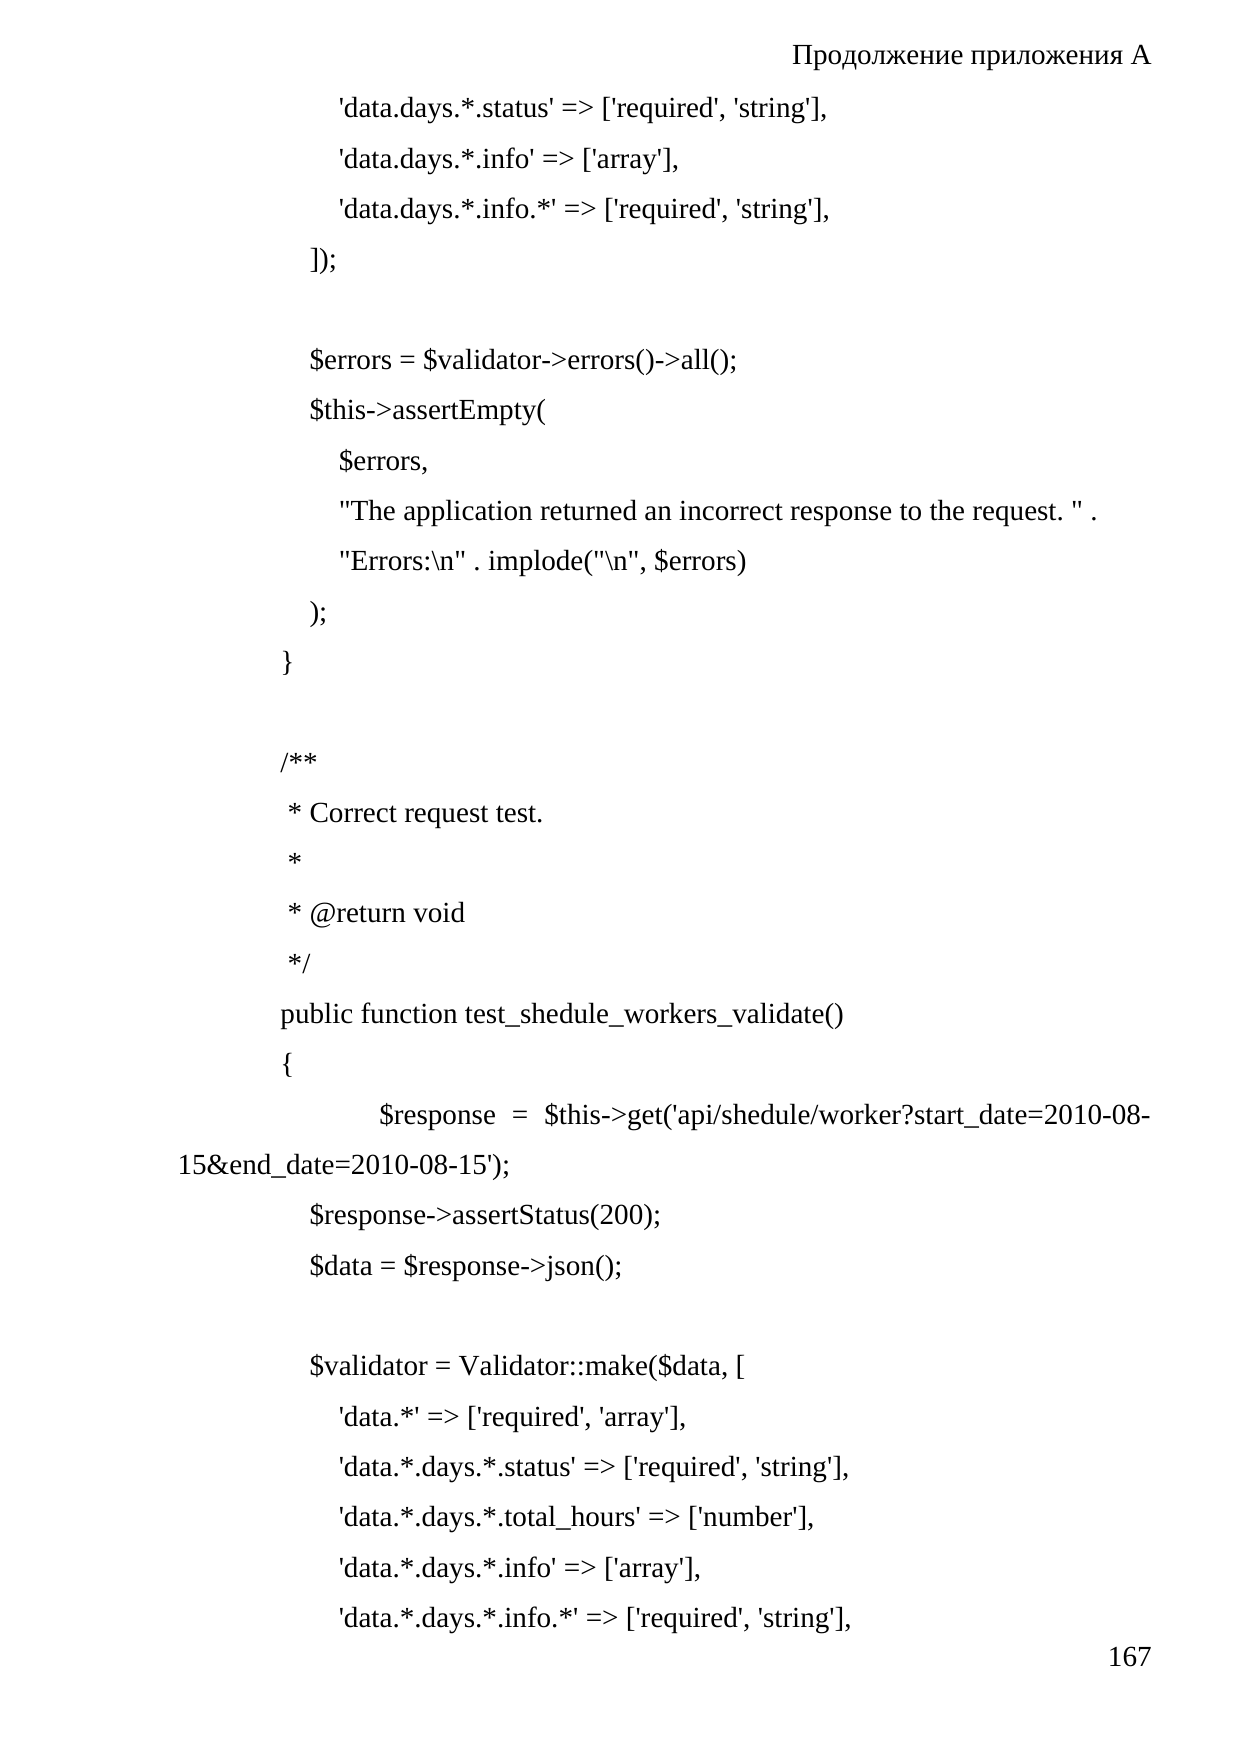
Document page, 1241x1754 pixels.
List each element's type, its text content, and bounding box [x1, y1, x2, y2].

text 'data.days.*.info.*' => ['required', 'string'], [177, 191, 1152, 225]
text ); [177, 594, 1152, 627]
text * Correct request test. [177, 795, 1152, 828]
text 'data.days.*.status' => ['required', 'string'], [177, 91, 1152, 124]
text public function test_shedule_workers_validate() [177, 996, 1152, 1030]
text "The application returned an incorrect response to the request. " . [177, 493, 1152, 527]
text 'data.*.days.*.status' => ['required', 'string'], [177, 1449, 1152, 1483]
text * [177, 845, 1152, 879]
text $response = $this->get('api/shedule/worker?start_date=2010-08-15&end_date=2010-08-15'); [177, 1097, 1152, 1181]
text * @return void [177, 896, 1152, 929]
text $errors, [177, 443, 1152, 476]
text 'data.*.days.*.info' => ['array'], [177, 1550, 1152, 1583]
text } [177, 644, 1152, 678]
text $data = $response->json(); [177, 1248, 1152, 1281]
text "Errors:\n" . implode("\n", $errors) [177, 543, 1152, 577]
text { [177, 1047, 1152, 1080]
text 'data.*.days.*.info.*' => ['required', 'string'], [177, 1600, 1152, 1633]
text $validator = Validator::make($data, [ [177, 1348, 1152, 1382]
text 'data.*' => ['required', 'array'], [177, 1399, 1152, 1432]
text 'data.*.days.*.total_hours' => ['number'], [177, 1499, 1152, 1533]
text 'data.days.*.info' => ['array'], [177, 141, 1152, 174]
text $this->assertEmpty( [177, 392, 1152, 426]
text ]); [177, 242, 1152, 275]
text */ [177, 946, 1152, 979]
text /** [177, 745, 1152, 778]
text $errors = $validator->errors()->all(); [177, 342, 1152, 376]
text $response->assertStatus(200); [177, 1197, 1152, 1231]
